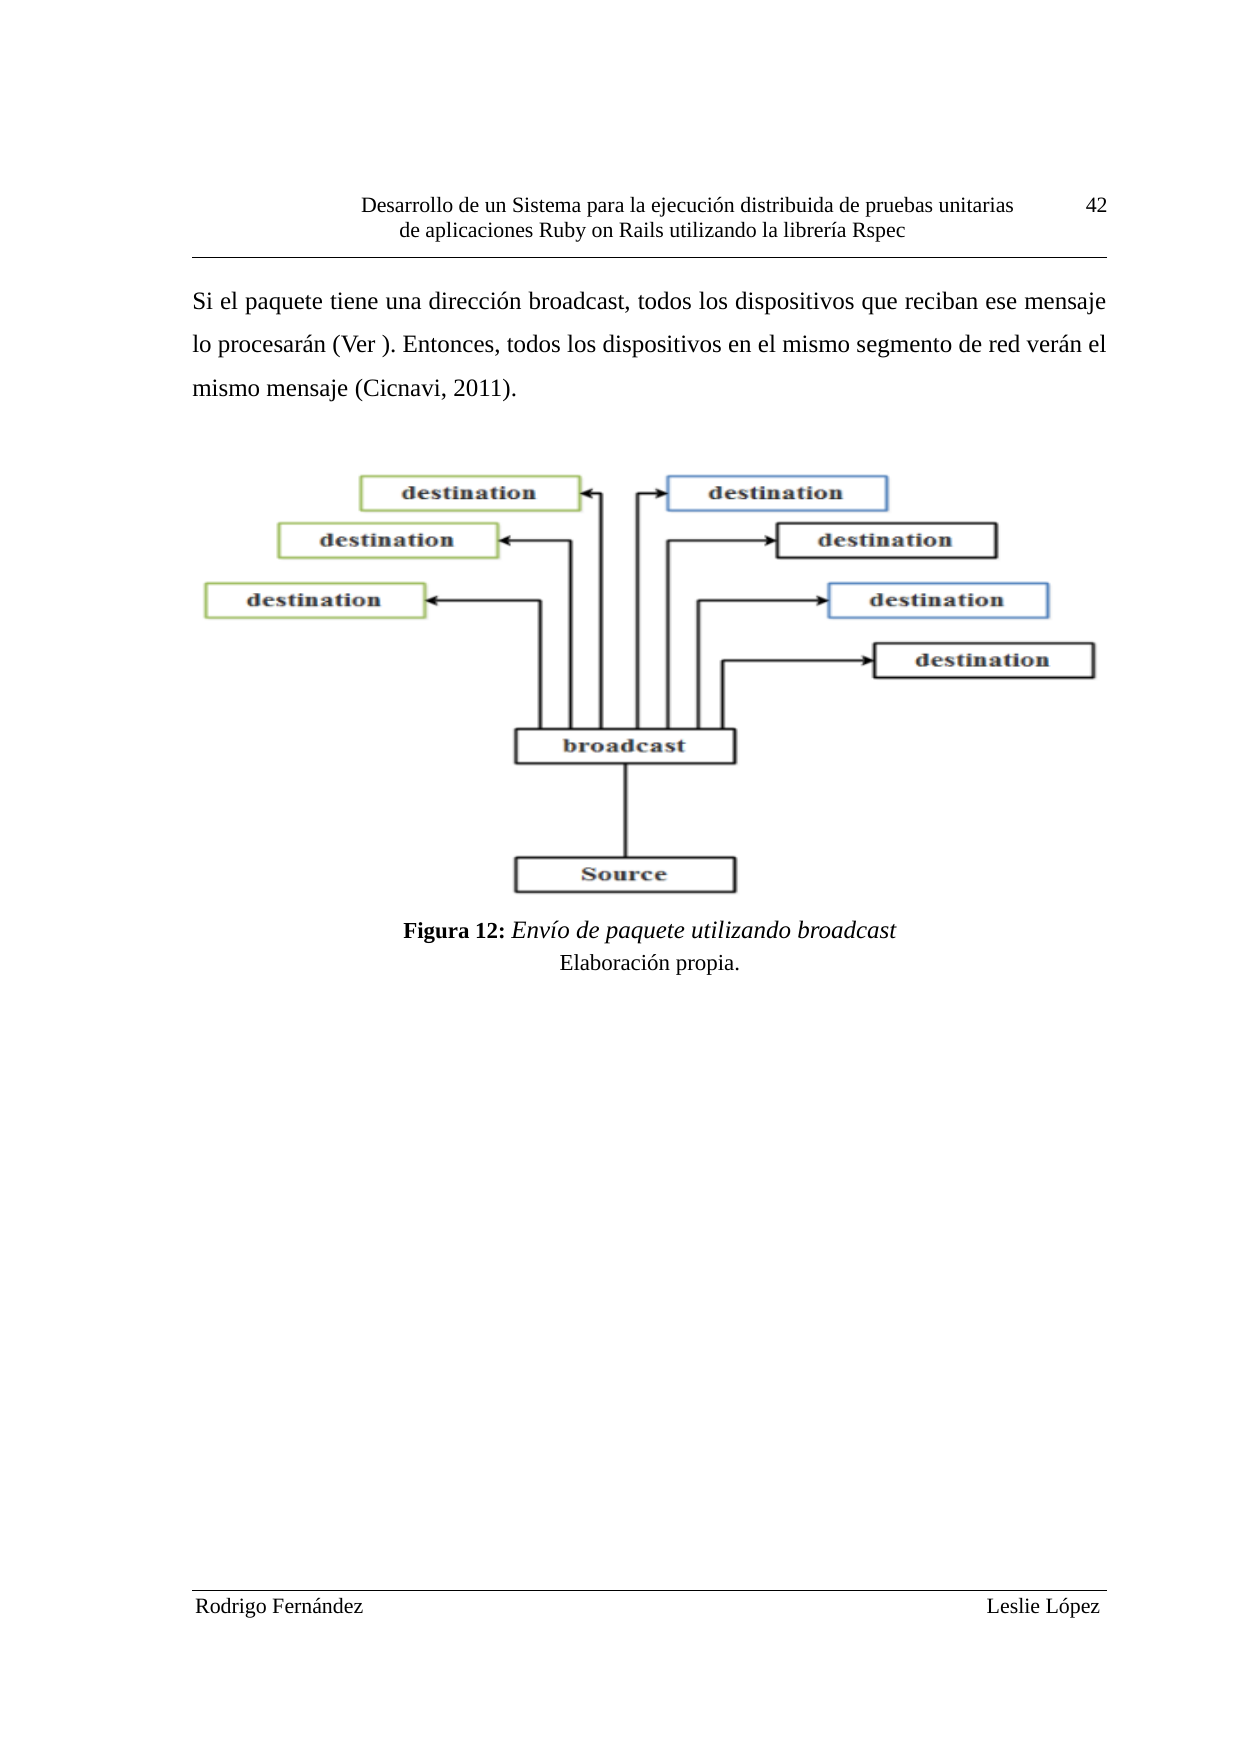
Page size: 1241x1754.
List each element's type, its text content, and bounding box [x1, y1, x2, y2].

text Figura 12: Envío de paquete utilizando broadcast [192, 910, 1107, 943]
picture [192, 462, 1108, 910]
text Si el paquete tiene una dirección broadcast, todos los dispositivos que reciban ese mensaje lo procesarán (Ver ). Entonces, todos los dispositivos en el mismo segmento de red verán el mismo mensaje (Cicnavi, 2011)⁠. [192, 286, 1107, 401]
text Elaboración propia. [192, 949, 1107, 976]
